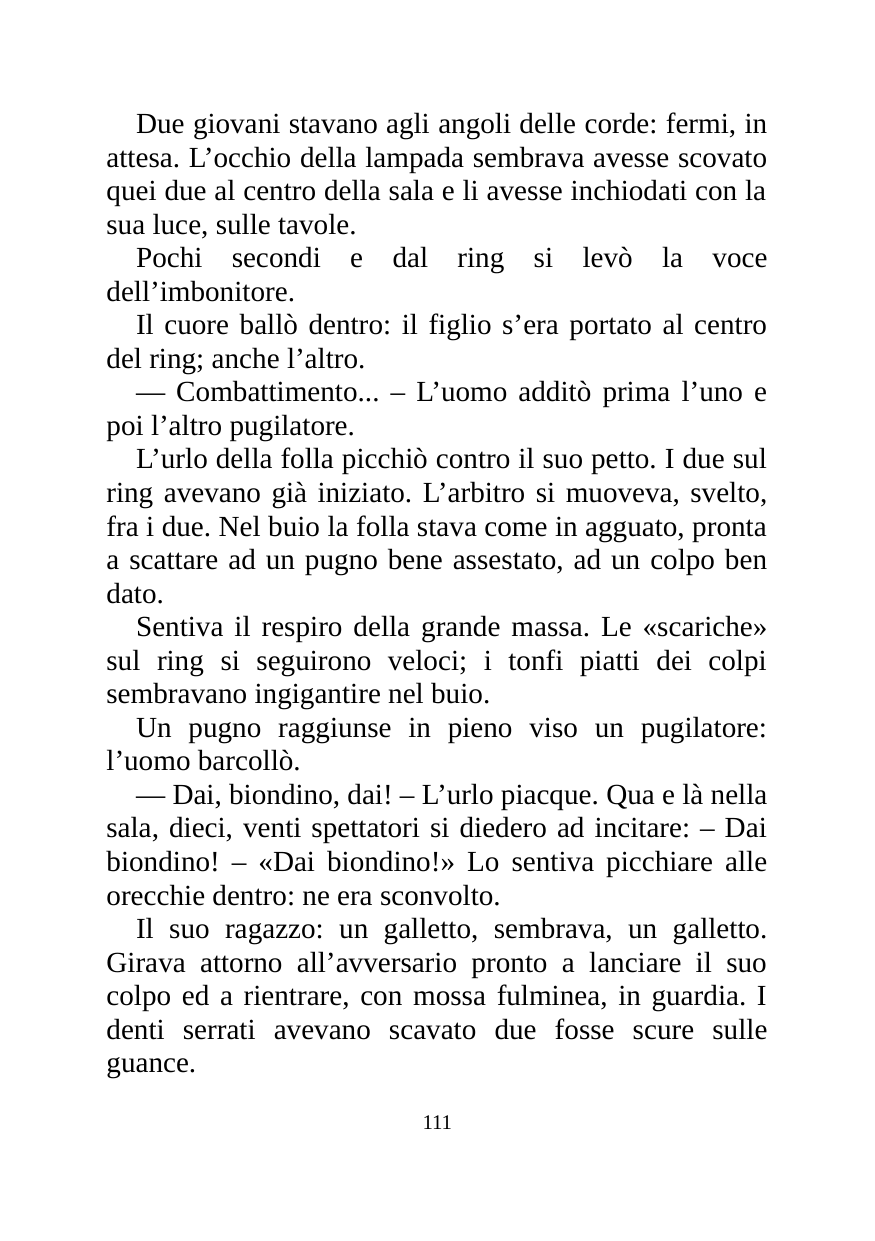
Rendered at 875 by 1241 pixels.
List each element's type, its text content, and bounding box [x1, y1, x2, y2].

text Il cuore ballò dentro: il figlio s’era portato al centro del ring; anche l’altro. [106, 307, 768, 374]
text Il suo ragazzo: un galletto, sembrava, un galletto. Girava attorno all’avversario pronto a lanciare il suo colpo ed a rientrare, con mossa fulminea, in guardia. I denti serrati avevano scavato due fosse scure sulle guance. [106, 911, 768, 1079]
text Pochi secondi e dal ring si levò la voce dell’imbonitore. [106, 240, 768, 307]
text L’urlo della folla picchiò contro il suo petto. I due sul ring avevano già iniziato. L’arbitro si muoveva, svelto, fra i due. Nel buio la folla stava come in agguato, pronta a scattare ad un pugno bene assestato, ad un colpo ben dato. [106, 442, 768, 609]
text — Combattimento... – L’uomo additò prima l’uno e poi l’altro pugilatore. [106, 374, 768, 442]
text Sentiva il respiro della grande massa. Le «scariche» sul ring si seguirono veloci; i tonfi piatti dei colpi sembravano ingigantire nel buio. [106, 609, 768, 710]
text — Dai, biondino, dai! – L’urlo piacque. Qua e là nella sala, dieci, venti spettatori si diedero ad incitare: – Dai biondino! – «Dai biondino!» Lo sentiva picchiare alle orecchie dentro: ne era sconvolto. [106, 777, 768, 911]
text Un pugno raggiunse in pieno viso un pugilatore: l’uomo barcollò. [106, 710, 768, 777]
text Due giovani stavano agli angoli delle corde: fermi, in attesa. L’occhio della lampada sembrava avesse scovato quei due al centro della sala e li avesse inchiodati con la sua luce, sulle tavole. [106, 106, 768, 240]
